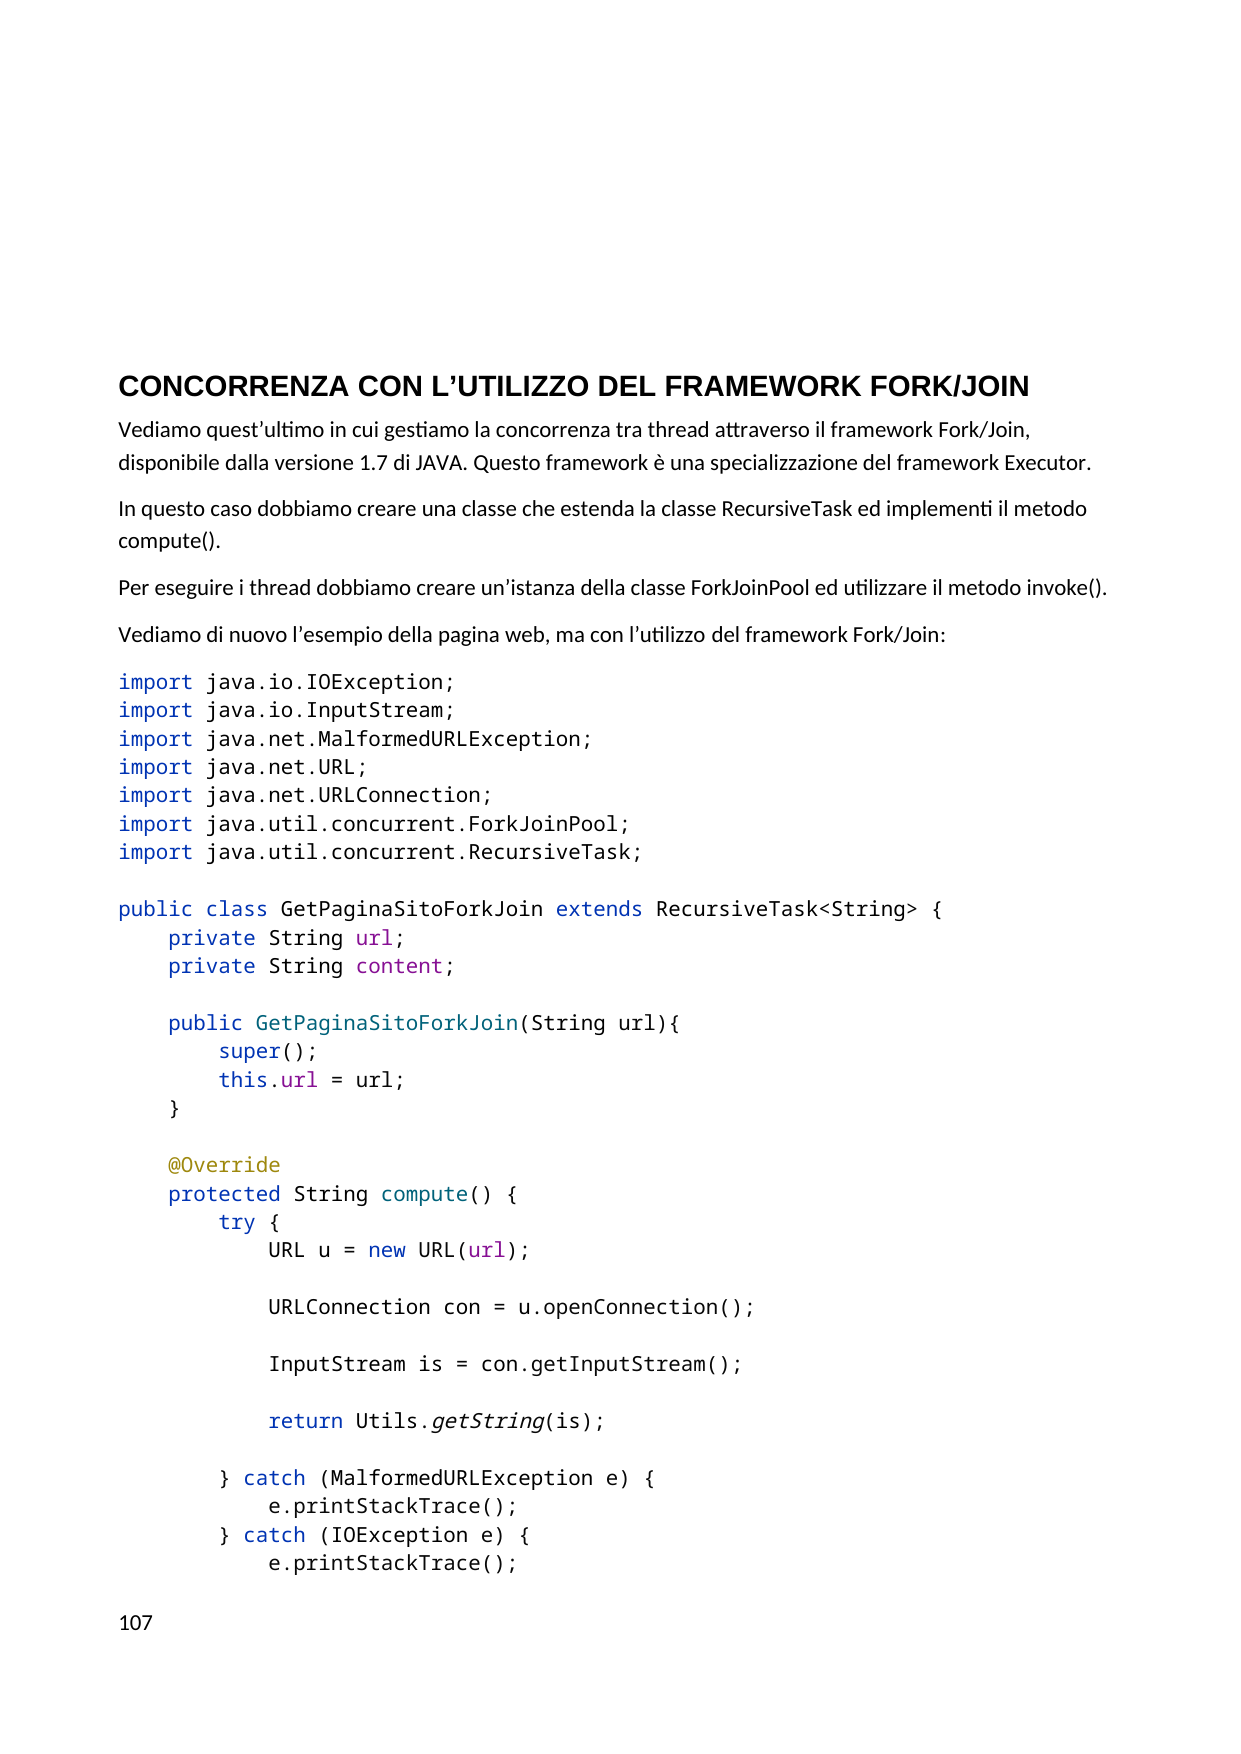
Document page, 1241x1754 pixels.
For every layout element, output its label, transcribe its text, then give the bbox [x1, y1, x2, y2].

text import java.io.IOException; import java.io.InputStream; import java.net.MalformedURLException; import java.net.URL; import java.net.URLConnection; import java.util.concurrent.ForkJoinPool; import java.util.concurrent.RecursiveTask; public class GetPaginaSitoForkJoin extends RecursiveTask<String> { private String url; private String content; public GetPaginaSitoForkJoin(String url){ super(); this.url = url; } @Override protected String compute() { try { URL u = new URL(url); URLConnection con = u.openConnection(); InputStream is = con.getInputStream(); return Utils.getString(is); } catch (MalformedURLException e) { e.printStackTrace(); } catch (IOException e) { e.printStackTrace(); [118, 667, 1122, 1577]
text In questo caso dobbiamo creare una classe che estenda la classe RecursiveTask ed implementi il metodo compute(). [118, 494, 1122, 554]
text Per eseguire i thread dobbiamo creare un’istanza della classe ForkJoinPool ed utilizzare il metodo invoke(). [118, 573, 1122, 601]
subtitle CONCORRENZA CON L’UTILIZZO DEL FRAMEWORK FORK/JOIN [118, 369, 1122, 403]
text Vediamo di nuovo l’esempio della pagina web, ma con l’utilizzo del framework Fork/Join: [118, 620, 1122, 648]
text Vediamo quest’ultimo in cui gestiamo la concorrenza tra thread attraverso il framework Fork/Join, disponibile dalla versione 1.7 di JAVA. Questo framework è una specializzazione del framework Executor. [118, 415, 1122, 476]
